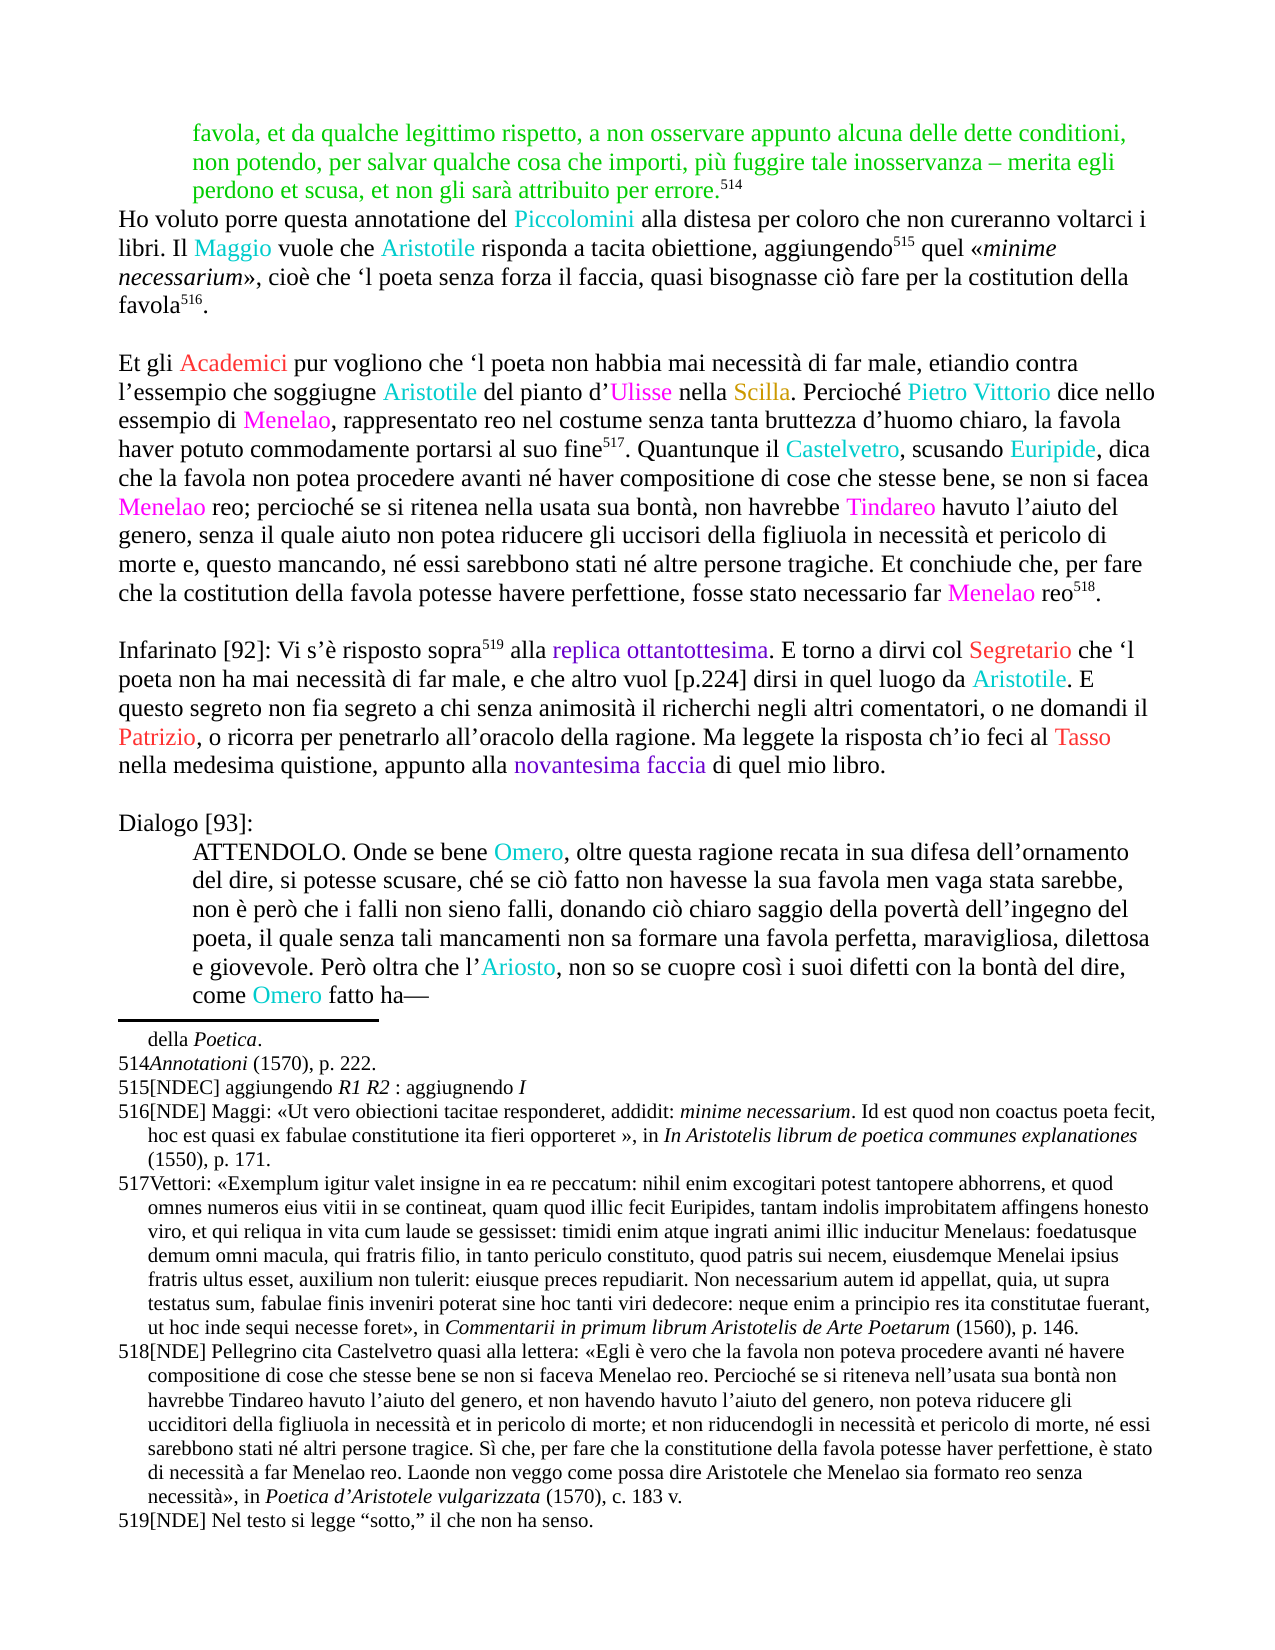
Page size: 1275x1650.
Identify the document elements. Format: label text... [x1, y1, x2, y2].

text [NDE] Pellegrino cita Castelvetro quasi alla lettera: «Egli è vero che la favola non poteva procedere avanti né havere compositione di cose che stesse bene se non si faceva Menelao reo. Percioché se si riteneva nell’usata sua bontà non havrebbe Tindareo havuto l’aiuto del genero, et non havendo havuto l’aiuto del genero, non poteva riducere gli ucciditori della figliuola in necessità et in pericolo di morte; et non riducendogli in necessità et pericolo di morte, né essi sarebbono stati né altri persone tragice. Sì che, per fare che la constitutione della favola potesse haver perfettione, è stato di necessità a far Menelao reo. Laonde non veggo come possa dire Aristotele che Menelao sia formato reo senza necessità», in Poetica d’Aristotele vulgarizzata (1570), c. 183 v. [118, 1339, 1157, 1508]
text ATTENDOLO. Onde se bene Omero, oltre questa ragione recata in sua difesa dell’ornamento del dire, si potesse scusare, ché se ciò fatto non havesse la sua favola men vaga stata sarebbe, non è però che i falli non sieno falli, donando ciò chiaro saggio della povertà dell’ingegno del poeta, il quale senza tali mancamenti non sa formare una favola perfetta, maravigliosa, dilettosa e giovevole. Però oltra che l’Ariosto, non so se cuopre così i suoi difetti con la bontà del dire, come Omero fatto ha— [192, 837, 1157, 1009]
text Vettori: «Exemplum igitur valet insigne in ea re peccatum: nihil enim excogitari potest tantopere abhorrens, et quod omnes numeros eius vitii in se contineat, quam quod illic fecit Euripides, tantam indolis improbitatem affingens honesto viro, et qui reliqua in vita cum laude se gessisset: timidi enim atque ingrati animi illic inducitur Menelaus: foedatusque demum omni macula, qui fratris filio, in tanto periculo constituto, quod patris sui necem, eiusdemque Menelai ipsius fratris ultus esset, auxilium non tulerit: eiusque preces repudiarit. Non necessarium autem id appellat, quia, ut supra testatus sum, fabulae finis inveniri poterat sine hoc tanti viri dedecore: neque enim a principio res ita constitutae fuerant, ut hoc inde sequi necesse foret», in Commentarii in primum librum Aristotelis de Arte Poetarum (1560), p. 146. [118, 1171, 1157, 1339]
text [NDE] Nel testo si legge “sotto,” il che non ha senso. [118, 1508, 1157, 1532]
text favola, et da qualche legittimo rispetto, a non osservare appunto alcuna delle dette conditioni, non potendo, per salvar qualche cosa che importi, più fuggire tale inosservanza – merita egli perdono et scusa, et non gli sarà attribuito per errore. [192, 118, 1157, 204]
text [NDE] Maggi: «Ut vero obiectioni tacitae responderet, addidit: minime necessarium. Id est quod non coactus poeta fecit, hoc est quasi ex fabulae constitutione ita fieri opporteret », in In Aristotelis librum de poetica communes explanationes (1550), p. 171. [118, 1099, 1157, 1171]
text Infarinato [92]: Vi s’è risposto sopra alla replica ottantottesima. E torno a dirvi col Segretario che ‘l poeta non ha mai necessità di far male, e che altro vuol [p.224] dirsi in quel luogo da Aristotile. E questo segreto non fia segreto a chi senza animosità il richerchi negli altri comentatori, o ne domandi il Patrizio, o ricorra per penetrarlo all’oracolo della ragione. Ma leggete la risposta ch’io feci al Tasso nella medesima quistione, appunto alla novantesima faccia di quel mio libro. [118, 636, 1157, 779]
text Et gli Academici pur vogliono che ‘l poeta non habbia mai necessità di far male, etiandio contra l’essempio che soggiugne Aristotile del pianto d’Ulisse nella Scilla. Percioché Pietro Vittorio dice nello essempio di Menelao, rappresentato reo nel costume senza tanta bruttezza d’huomo chiaro, la favola haver potuto commodamente portarsi al suo fine. Quantunque il Castelvetro, scusando Euripide, dica che la favola non potea procedere avanti né haver compositione di cose che stesse bene, se non si facea Menelao reo; percioché se si ritenea nella usata sua bontà, non havrebbe Tindareo havuto l’aiuto del genero, senza il quale aiuto non potea riducere gli uccisori della figliuola in necessità et pericolo di morte e, questo mancando, né essi sarebbono stati né altre persone tragiche. Et conchiude che, per fare che la costitution della favola potesse havere perfettione, fosse stato necessario far Menelao reo. [118, 348, 1157, 607]
text Ho voluto porre questa annotatione del Piccolomini alla distesa per coloro che non cureranno voltarci i libri. Il Maggio vuole che Aristotile risponda a tacita obiettione, aggiungendo quel «minime necessarium», cioè che ‘l poeta senza forza il faccia, quasi bisognasse ciò fare per la costitution della favola. [118, 204, 1157, 319]
text Annotationi (1570), p. 222. [118, 1051, 1157, 1075]
text della Poetica. [118, 1027, 1157, 1051]
text Dialogo [93]: [118, 808, 1157, 837]
text [NDEC] aggiungendo R1 R2 : aggiugnendo I [118, 1075, 1157, 1099]
